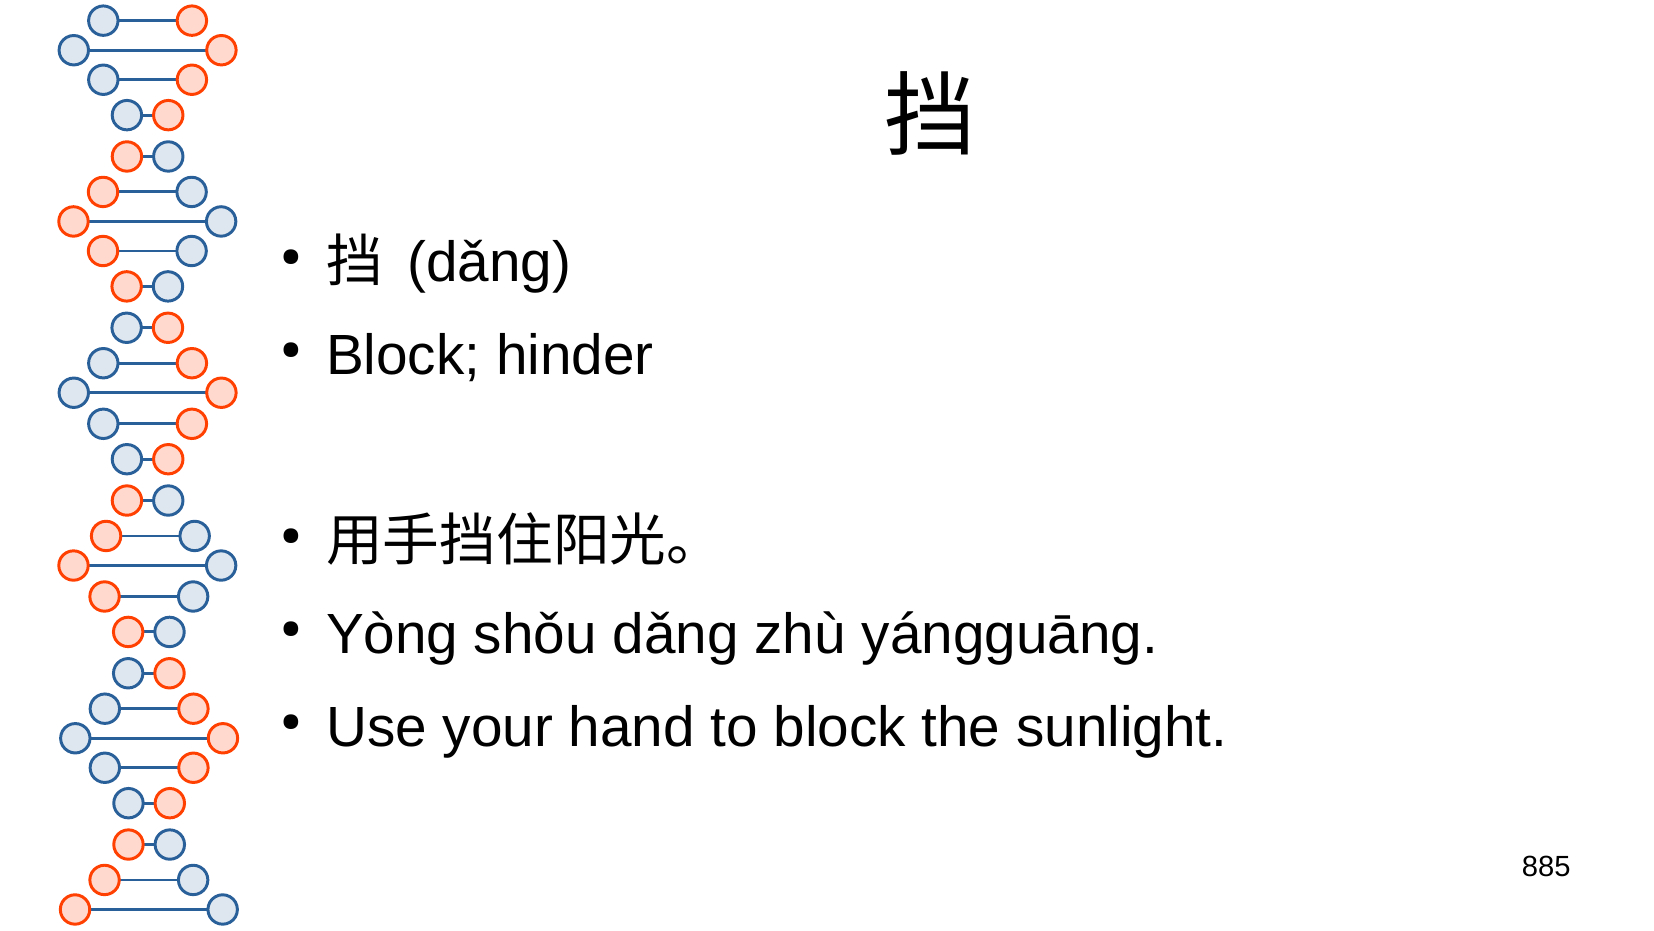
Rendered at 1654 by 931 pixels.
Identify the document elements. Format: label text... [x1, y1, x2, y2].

list 挡 (dǎng) Block; hinder 用手挡住阳光。 Yòng shǒu dǎng zhù yángguāng. Use your hand to block the sunlight. [265, 224, 1595, 764]
title 挡 [265, 35, 1595, 189]
